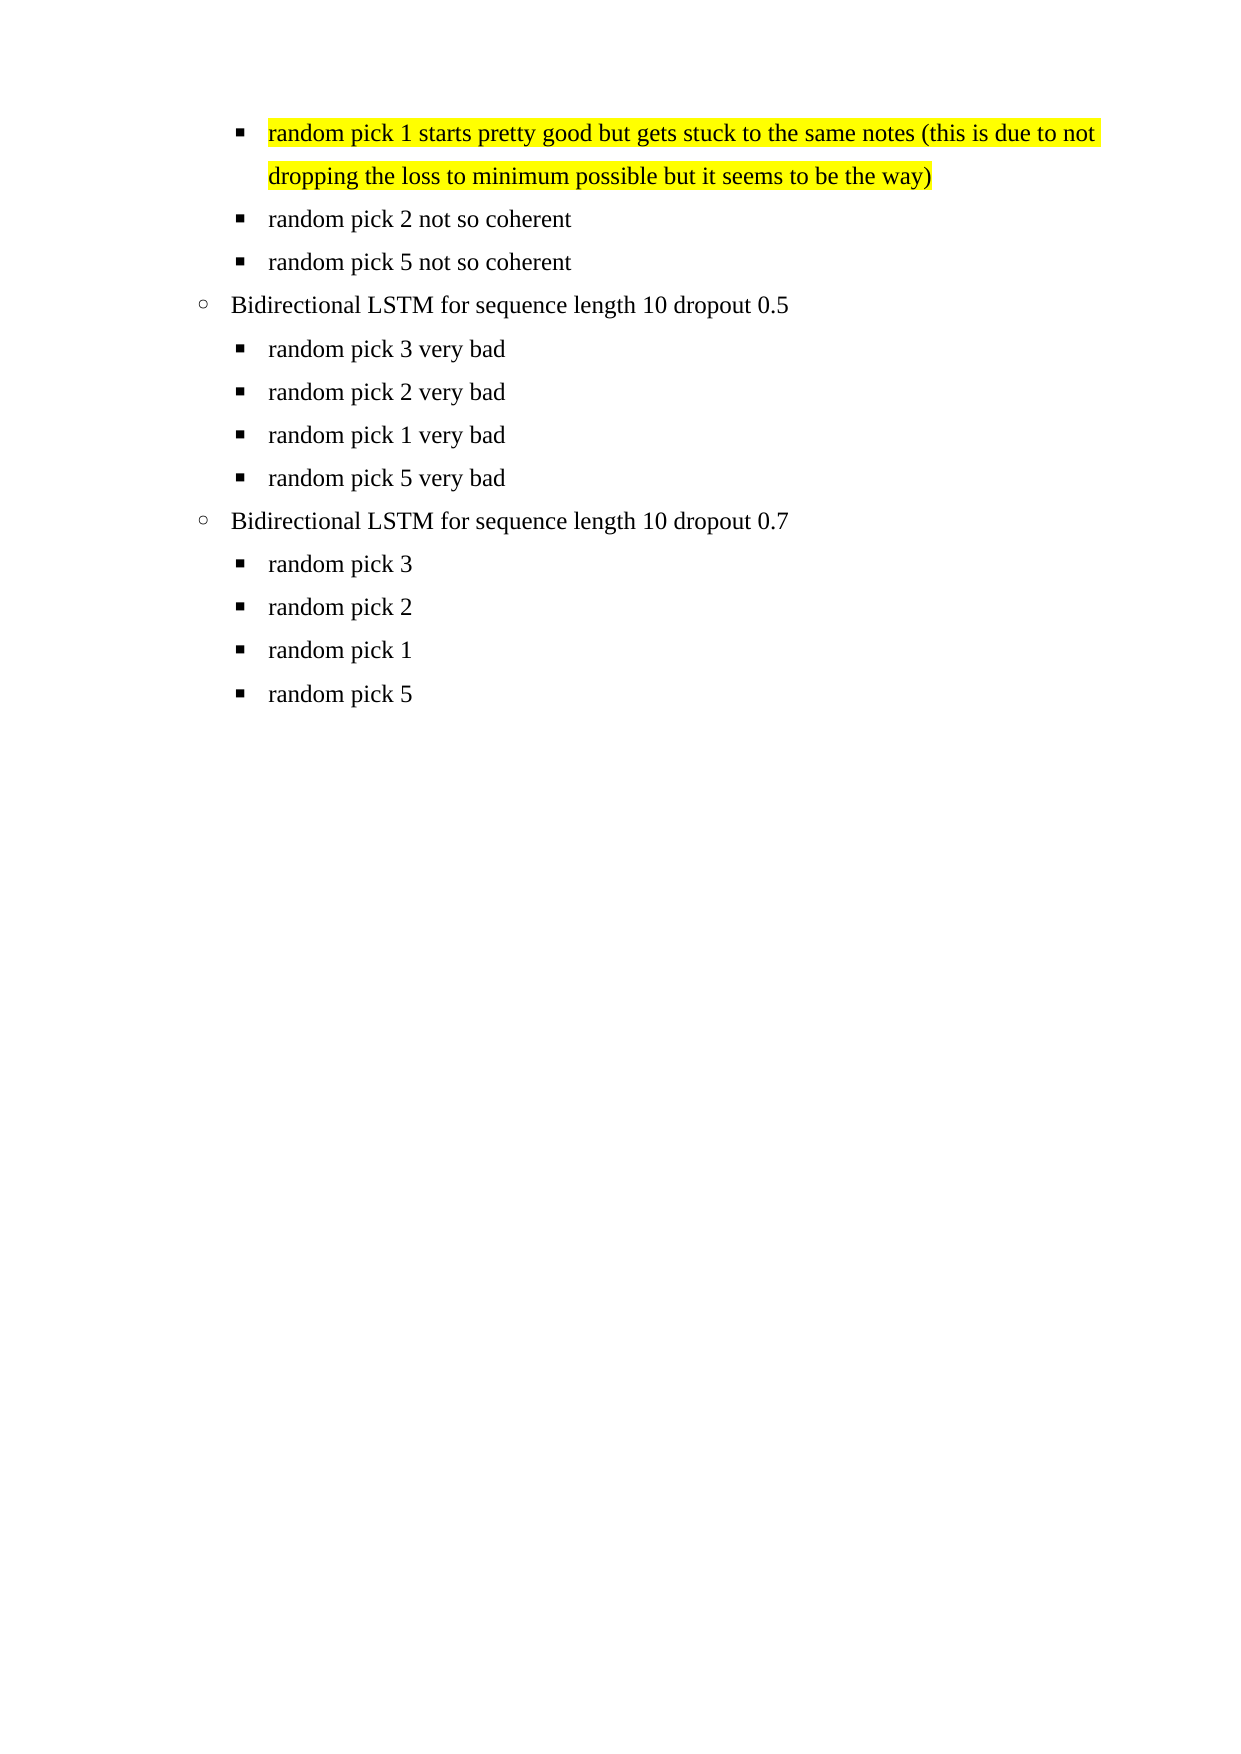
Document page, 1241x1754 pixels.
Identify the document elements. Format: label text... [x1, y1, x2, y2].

list random pick 2 [231, 592, 1122, 621]
list Bidirectional LSTM for sequence length 10 dropout 0.7 [193, 506, 1122, 535]
list random pick 5 very bad [231, 463, 1122, 492]
list random pick 2 not so coherent [231, 204, 1122, 233]
list random pick 5 not so coherent [231, 247, 1122, 276]
list random pick 2 very bad [231, 377, 1122, 406]
list random pick 3 [231, 549, 1122, 578]
list random pick 1 starts pretty good but gets stuck to the same notes (this is due to not dropping the loss to minimum possible but it seems to be the way) [231, 118, 1122, 190]
list random pick 1 [231, 636, 1122, 664]
list random pick 1 very bad [231, 420, 1122, 449]
list random pick 5 [231, 679, 1122, 707]
list Bidirectional LSTM for sequence length 10 dropout 0.5 [193, 291, 1122, 319]
list random pick 3 very bad [231, 334, 1122, 362]
